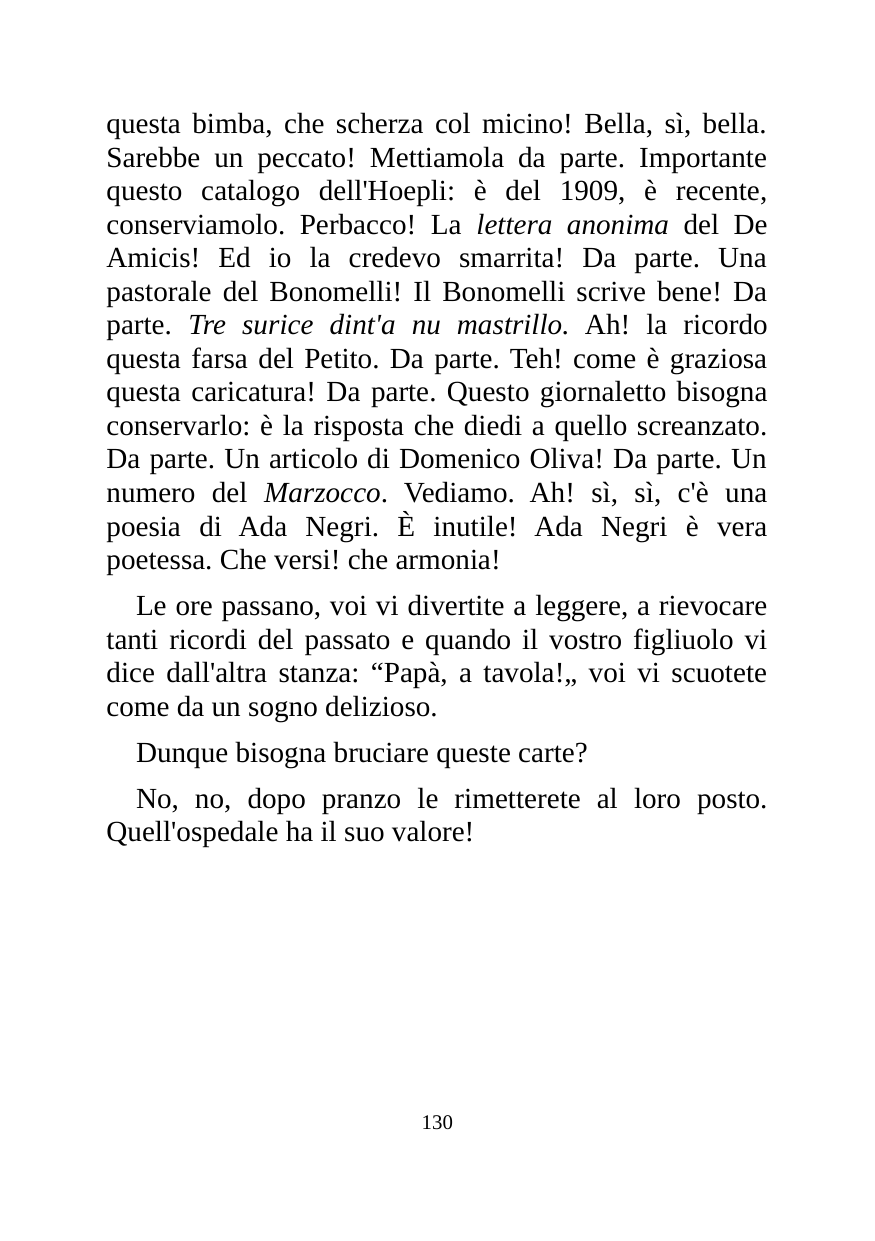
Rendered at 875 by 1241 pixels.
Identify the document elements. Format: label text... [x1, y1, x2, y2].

text No, no, dopo pranzo le rimetterete al loro posto. Quell'ospedale ha il suo valore! [106, 781, 768, 848]
text questa bimba, che scherza col micino! Bella, sì, bella. Sarebbe un peccato! Mettiamola da parte. Importante questo catalogo dell'Hoepli: è del 1909, è recente, conserviamolo. Perbacco! La lettera anonima del De Amicis! Ed io la credevo smarrita! Da parte. Una pastorale del Bonomelli! Il Bonomelli scrive bene! Da parte. Tre surice dint'a nu mastrillo. Ah! la ricordo questa farsa del Petito. Da parte. Teh! come è graziosa questa caricatura! Da parte. Questo giornaletto bisogna conservarlo: è la risposta che diedi a quello screanzato. Da parte. Un articolo di Domenico Oliva! Da parte. Un numero del Marzocco. Vediamo. Ah! sì, sì, c'è una poesia di Ada Negri. È inutile! Ada Negri è vera poetessa. Che versi! che armonia! [106, 106, 768, 576]
text Le ore passano, voi vi divertite a leggere, a rievocare tanti ricordi del passato e quando il vostro figliuolo vi dice dall'altra stanza: “Papà, a tavola!„ voi vi scuotete come da un sogno delizioso. [106, 588, 768, 722]
text Dunque bisogna bruciare queste carte? [106, 735, 768, 768]
